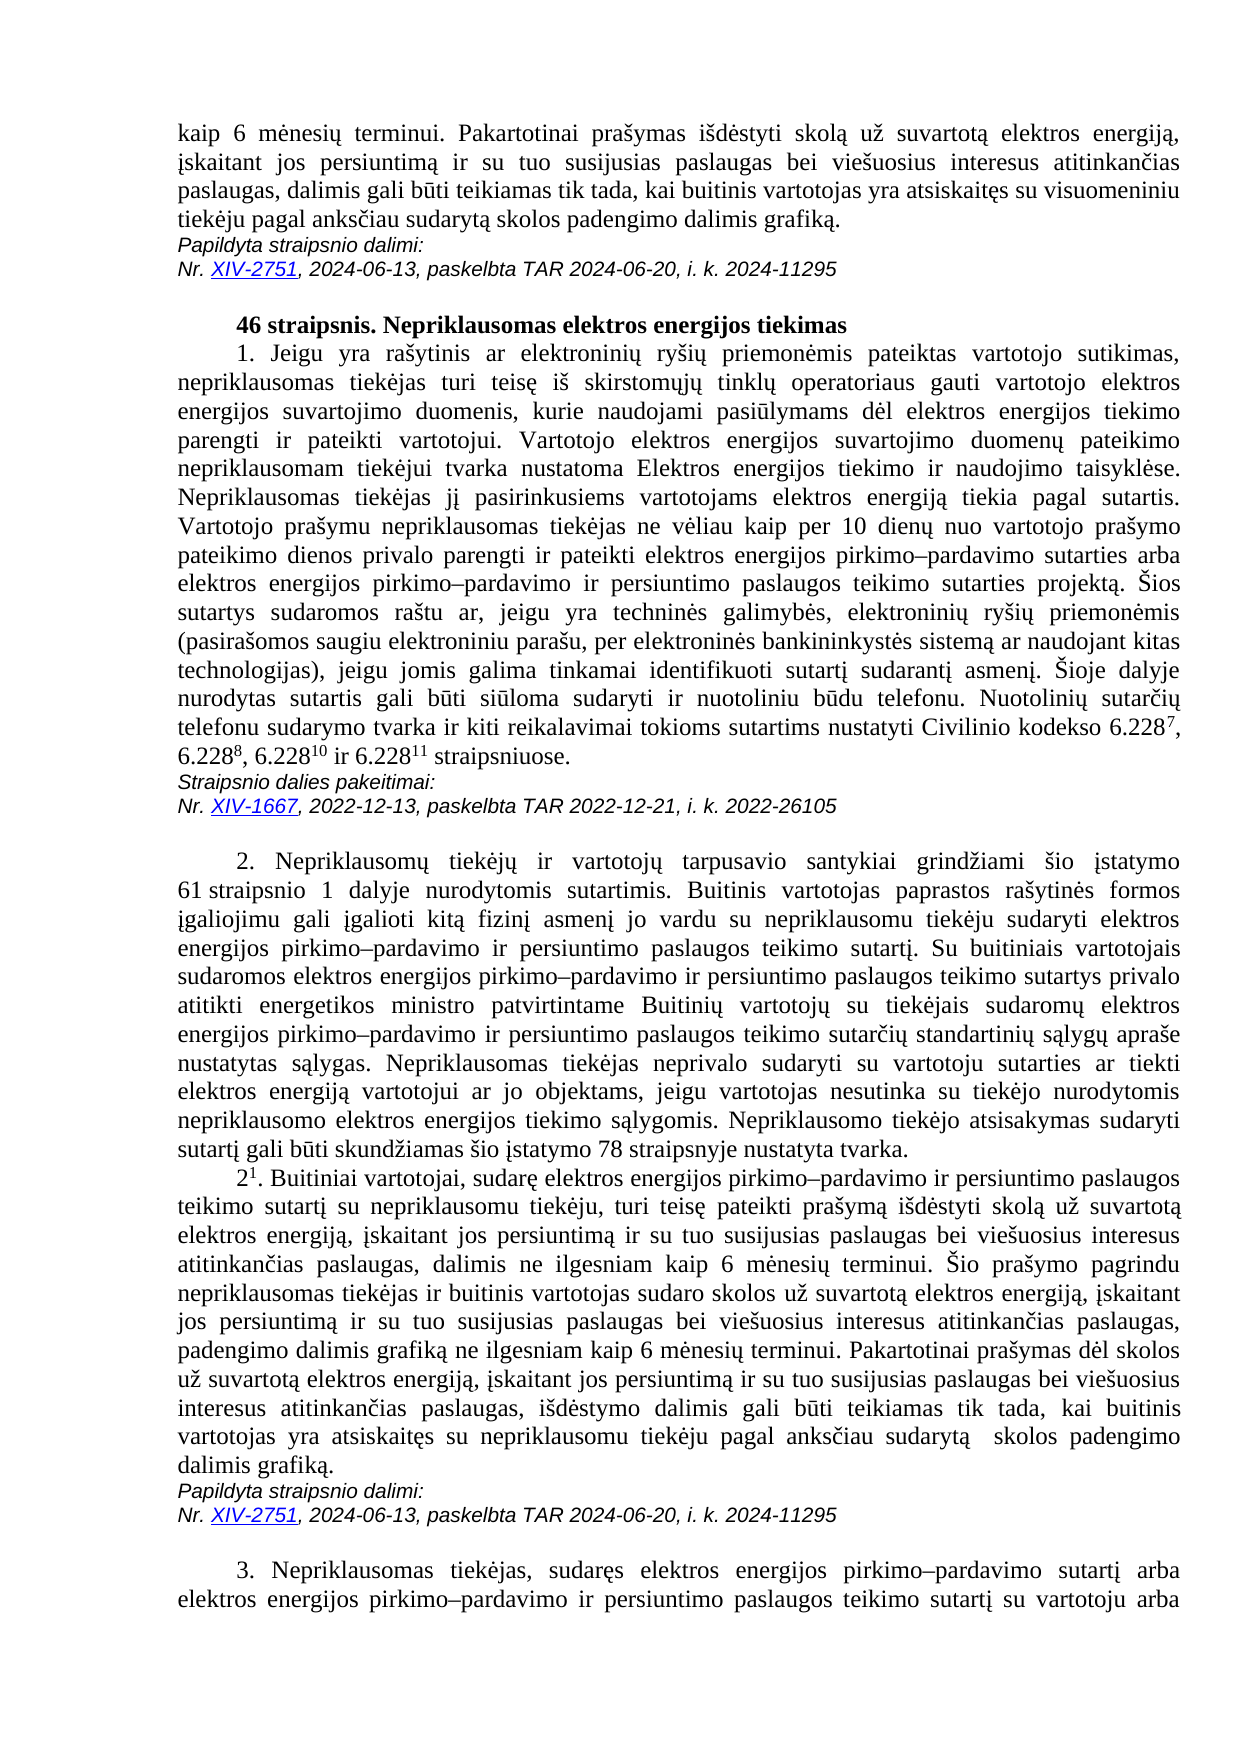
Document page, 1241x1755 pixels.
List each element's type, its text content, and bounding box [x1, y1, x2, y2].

text 3. Nepriklausomas tiekėjas, sudaręs elektros energijos pirkimo–pardavimo sutartį arba elektros energijos pirkimo–pardavimo ir persiuntimo paslaugos teikimo sutartį su vartotoju arba [177, 1556, 1181, 1613]
text 46 straipsnis. Nepriklausomas elektros energijos tiekimas [177, 310, 1181, 338]
text Papildyta straipsnio dalimi: [177, 233, 1181, 257]
text 21. Buitiniai vartotojai, sudarę elektros energijos pirkimo–pardavimo ir persiuntimo paslaugos teikimo sutartį su nepriklausomu tiekėju, turi teisę pateikti prašymą išdėstyti skolą už suvartotą elektros energiją, įskaitant jos persiuntimą ir su tuo susijusias paslaugas bei viešuosius interesus atitinkančias paslaugas, dalimis ne ilgesniam kaip 6 mėnesių terminui. Šio prašymo pagrindu nepriklausomas tiekėjas ir buitinis vartotojas sudaro skolos už suvartotą elektros energiją, įskaitant jos persiuntimą ir su tuo susijusias paslaugas bei viešuosius interesus atitinkančias paslaugas, padengimo dalimis grafiką ne ilgesniam kaip 6 mėnesių terminui. Pakartotinai prašymas dėl skolos už suvartotą elektros energiją, įskaitant jos persiuntimą ir su tuo susijusias paslaugas bei viešuosius interesus atitinkančias paslaugas, išdėstymo dalimis gali būti teikiamas tik tada, kai buitinis vartotojas yra atsiskaitęs su nepriklausomu tiekėju pagal anksčiau sudarytą skolos padengimo dalimis grafiką. [177, 1163, 1181, 1479]
text Nr. XIV-2751, 2024-06-13, paskelbta TAR 2024-06-20, i. k. 2024-11295 [177, 257, 1181, 281]
text 1. Jeigu yra rašytinis ar elektroninių ryšių priemonėmis pateiktas vartotojo sutikimas, nepriklausomas tiekėjas turi teisę iš skirstomųjų tinklų operatoriaus gauti vartotojo elektros energijos suvartojimo duomenis, kurie naudojami pasiūlymams dėl elektros energijos tiekimo parengti ir pateikti vartotojui. Vartotojo elektros energijos suvartojimo duomenų pateikimo nepriklausomam tiekėjui tvarka nustatoma Elektros energijos tiekimo ir naudojimo taisyklėse. Nepriklausomas tiekėjas jį pasirinkusiems vartotojams elektros energiją tiekia pagal sutartis. Vartotojo prašymu nepriklausomas tiekėjas ne vėliau kaip per 10 dienų nuo vartotojo prašymo pateikimo dienos privalo parengti ir pateikti elektros energijos pirkimo–pardavimo sutarties arba elektros energijos pirkimo–pardavimo ir persiuntimo paslaugos teikimo sutarties projektą. Šios sutartys sudaromos raštu ar, jeigu yra techninės galimybės, elektroninių ryšių priemonėmis (pasirašomos saugiu elektroniniu parašu, per elektroninės bankininkystės sistemą ar naudojant kitas technologijas), jeigu jomis galima tinkamai identifikuoti sutartį sudarantį asmenį. Šioje dalyje nurodytas sutartis gali būti siūloma sudaryti ir nuotoliniu būdu telefonu. Nuotolinių sutarčių telefonu sudarymo tvarka ir kiti reikalavimai tokioms sutartims nustatyti Civilinio kodekso 6.2287, 6.2288, 6.22810 ir 6.22811 straipsniuose. [177, 338, 1181, 770]
text kaip 6 mėnesių terminui. Pakartotinai prašymas išdėstyti skolą už suvartotą elektros energiją, įskaitant jos persiuntimą ir su tuo susijusias paslaugas bei viešuosius interesus atitinkančias paslaugas, dalimis gali būti teikiamas tik tada, kai buitinis vartotojas yra atsiskaitęs su visuomeniniu tiekėju pagal anksčiau sudarytą skolos padengimo dalimis grafiką. [177, 118, 1181, 233]
text Nr. XIV-2751, 2024-06-13, paskelbta TAR 2024-06-20, i. k. 2024-11295 [177, 1503, 1181, 1527]
text Nr. XIV-1667, 2022-12-13, paskelbta TAR 2022-12-21, i. k. 2022-26105 [177, 794, 1181, 818]
text 2. Nepriklausomų tiekėjų ir vartotojų tarpusavio santykiai grindžiami šio įstatymo 61 straipsnio 1 dalyje nurodytomis sutartimis. Buitinis vartotojas paprastos rašytinės formos įgaliojimu gali įgalioti kitą fizinį asmenį jo vardu su nepriklausomu tiekėju sudaryti elektros energijos pirkimo–pardavimo ir persiuntimo paslaugos teikimo sutartį. Su buitiniais vartotojais sudaromos elektros energijos pirkimo–pardavimo ir persiuntimo paslaugos teikimo sutartys privalo atitikti energetikos ministro patvirtintame Buitinių vartotojų su tiekėjais sudaromų elektros energijos pirkimo–pardavimo ir persiuntimo paslaugos teikimo sutarčių standartinių sąlygų apraše nustatytas sąlygas. Nepriklausomas tiekėjas neprivalo sudaryti su vartotoju sutarties ar tiekti elektros energiją vartotojui ar jo objektams, jeigu vartotojas nesutinka su tiekėjo nurodytomis nepriklausomo elektros energijos tiekimo sąlygomis. Nepriklausomo tiekėjo atsisakymas sudaryti sutartį gali būti skundžiamas šio įstatymo 78 straipsnyje nustatyta tvarka. [177, 846, 1181, 1163]
text Straipsnio dalies pakeitimai: [177, 770, 1181, 794]
text Papildyta straipsnio dalimi: [177, 1479, 1181, 1503]
